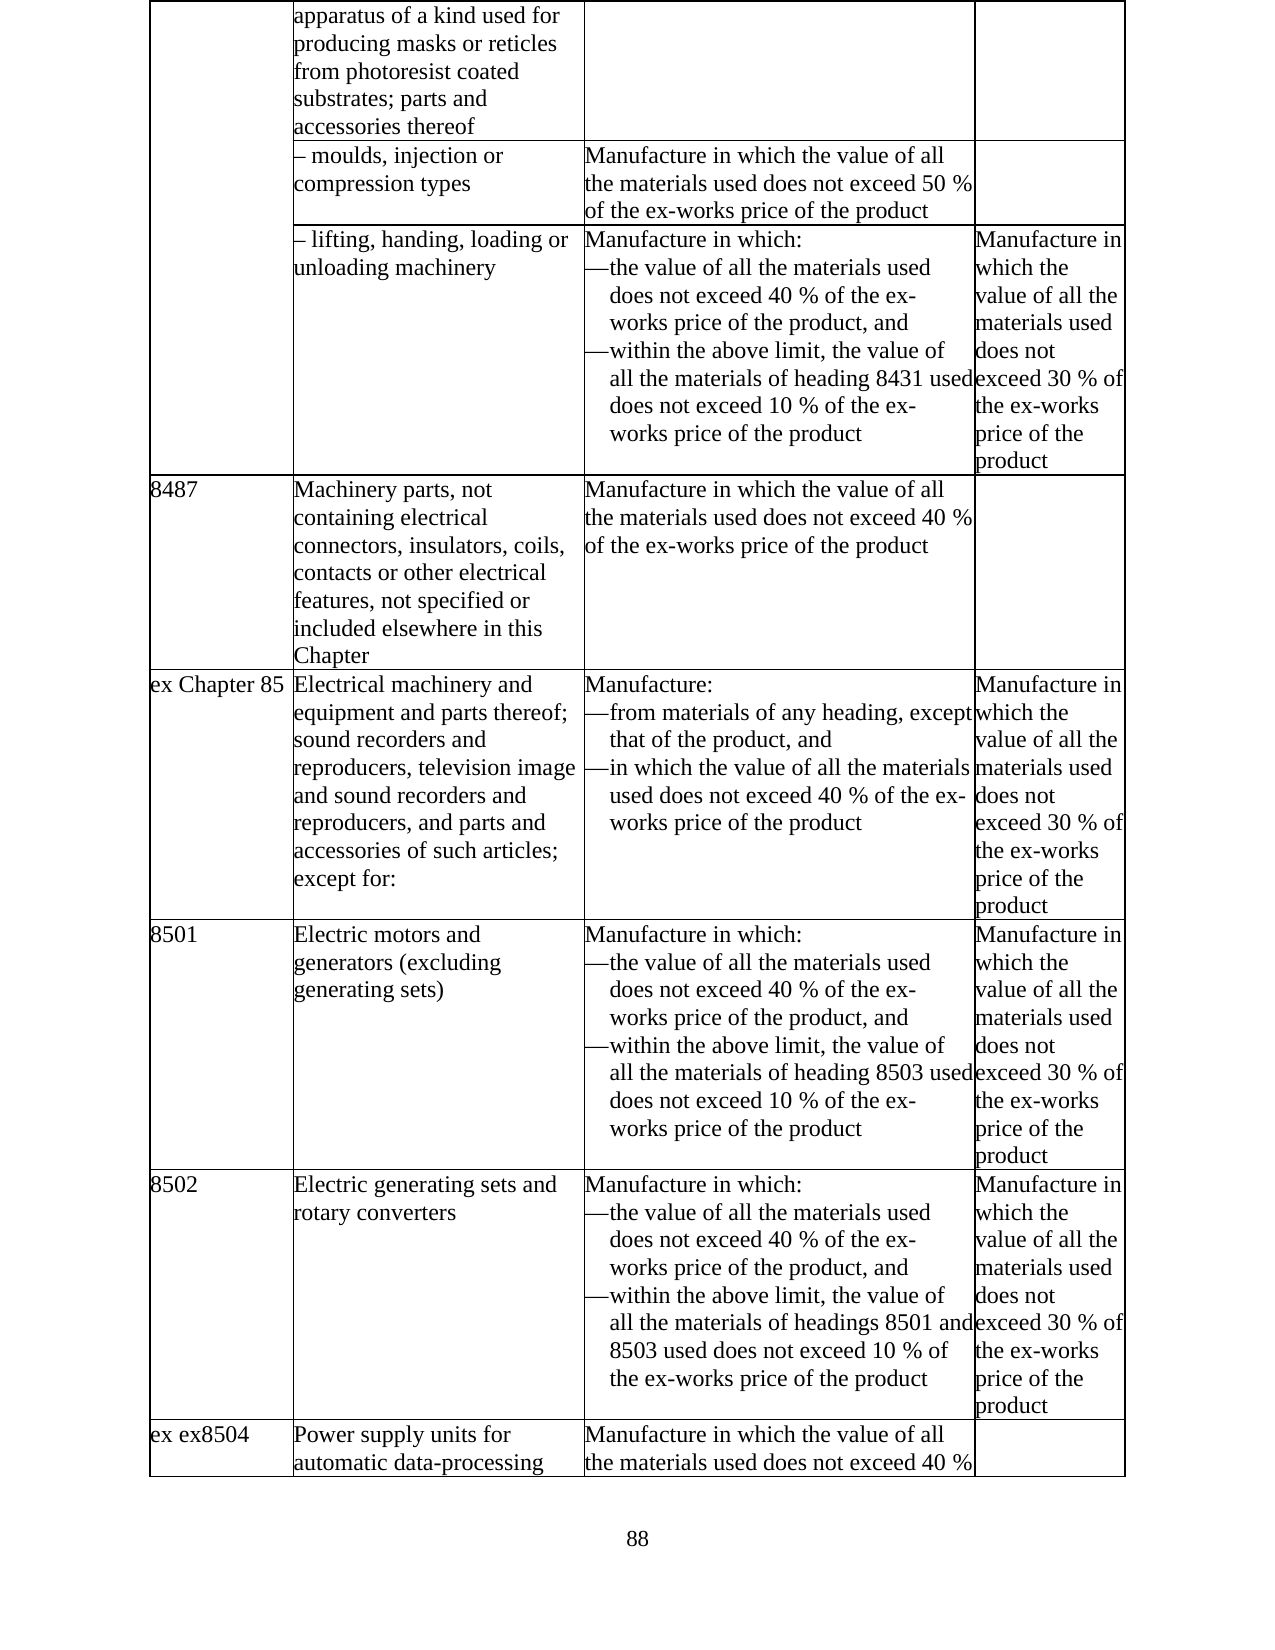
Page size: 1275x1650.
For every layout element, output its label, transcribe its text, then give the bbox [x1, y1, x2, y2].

table_cell 8502 [151, 1170, 293, 1419]
table_header — [585, 1031, 609, 1141]
table_cell Manufacture in which the value of all the materials used does not exceed 50 % of the ex-works price of the product [585, 141, 974, 224]
table_cell Manufacture in which the value of all the materials used does not exceed 30 % of the ex-works price of the product [976, 920, 1124, 1169]
table_cell Manufacture in which the value of all the materials used does not exceed 30 % of the ex-works price of the product [976, 670, 1124, 919]
table_cell 8487 [151, 476, 293, 669]
table_cell Manufacture in which: [585, 920, 974, 948]
table_header the value of all the materials used does not exceed 40 % of the ex-works price of the product, and [609, 253, 974, 336]
table_cell [976, 2, 1124, 139]
table_cell [151, 2, 293, 474]
table_cell Manufacture in which: [585, 226, 974, 253]
table_header — [585, 948, 609, 1031]
table_cell 8501 [151, 920, 293, 1169]
table_header from materials of any heading, except that of the product, and [609, 698, 974, 753]
table_cell Electric generating sets and rotary converters [294, 1170, 584, 1419]
table_cell Machinery parts, not containing electrical connectors, insulators, coils, contacts or other electrical features, not specified or included elsewhere in this Chapter [294, 476, 584, 669]
table_cell [976, 141, 1124, 224]
table_cell Manufacture: [585, 670, 974, 698]
table_cell Manufacture in which the value of all the materials used does not exceed 30 % of the ex-works price of the product [976, 226, 1124, 474]
table_cell [585, 2, 974, 139]
table_cell Manufacture in which the value of all the materials used does not exceed 40 % of the ex-works price of the product [585, 476, 974, 669]
table_header the value of all the materials used does not exceed 40 % of the ex-works price of the product, and [609, 948, 974, 1031]
table_header — [585, 1198, 609, 1281]
table_header — [585, 253, 609, 336]
table_header — [585, 1281, 609, 1391]
table_header — [585, 336, 609, 446]
table_cell [585, 1391, 974, 1419]
table_cell [585, 836, 974, 919]
table_cell ex ex8504 [151, 1420, 293, 1476]
table_cell [585, 1141, 974, 1169]
table_cell Manufacture in which: [585, 1170, 974, 1198]
table_cell – lifting, handing, loading or unloading machinery [294, 226, 584, 474]
table_header within the above limit, the value of all the materials of heading 8431 used does not exceed 10 % of the ex-works price of the product [609, 336, 974, 446]
table_header — [585, 753, 609, 836]
table_header in which the value of all the materials used does not exceed 40 % of the ex-works price of the product [609, 753, 974, 836]
table_cell Manufacture in which the value of all the materials used does not exceed 30 % of the ex-works price of the product [976, 1170, 1124, 1419]
table_cell – moulds, injection or compression types [294, 141, 584, 224]
table_cell apparatus of a kind used for producing masks or reticles from photoresist coated substrates; parts and accessories thereof [294, 2, 584, 139]
table_cell Electrical machinery and equipment and parts thereof; sound recorders and reproducers, television image and sound recorders and reproducers, and parts and accessories of such articles; except for: [294, 670, 584, 919]
table_cell Electric motors and generators (excluding generating sets) [294, 920, 584, 1169]
table_cell Power supply units for automatic data-processing [294, 1420, 584, 1476]
table_cell [976, 476, 1124, 669]
table_cell [976, 1420, 1124, 1476]
table_header within the above limit, the value of all the materials of heading 8503 used does not exceed 10 % of the ex-works price of the product [609, 1031, 974, 1141]
table_header within the above limit, the value of all the materials of headings 8501 and 8503 used does not exceed 10 % of the ex-works price of the product [609, 1281, 974, 1391]
table_header the value of all the materials used does not exceed 40 % of the ex-works price of the product, and [609, 1198, 974, 1281]
table_cell [585, 446, 974, 474]
table_cell ex Chapter 85 [151, 670, 293, 919]
table_header — [585, 698, 609, 753]
table_cell Manufacture in which the value of all the materials used does not exceed 40 % [585, 1420, 974, 1476]
